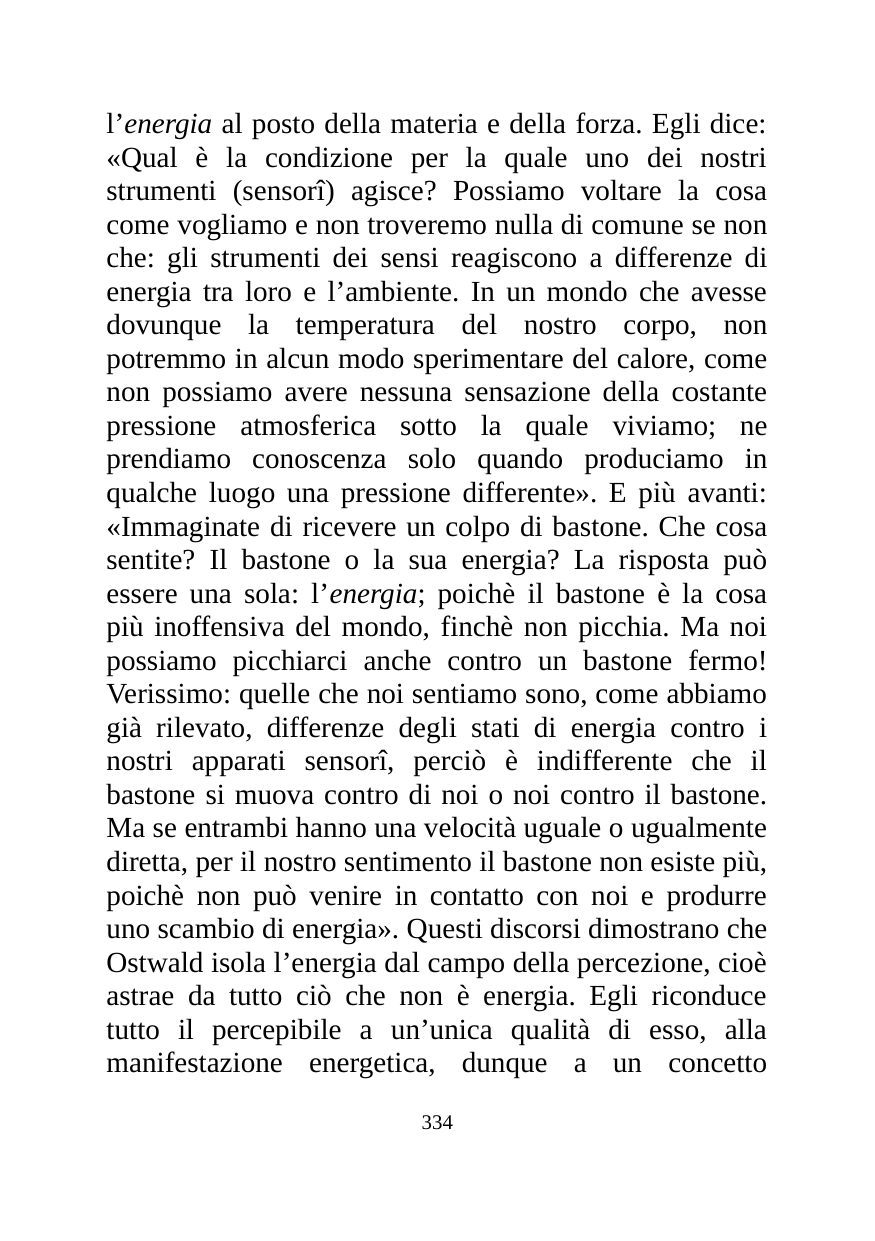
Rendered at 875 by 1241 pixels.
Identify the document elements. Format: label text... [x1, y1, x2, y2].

text l’energia al posto della materia e della forza. Egli dice: «Qual è la condizione per la quale uno dei nostri strumenti (sensorî) agisce? Possiamo voltare la cosa come vogliamo e non troveremo nulla di comune se non che: gli strumenti dei sensi reagiscono a differenze di energia tra loro e l’ambiente. In un mondo che avesse dovunque la temperatura del nostro corpo, non potremmo in alcun modo sperimentare del calore, come non possiamo avere nessuna sensazione della costante pressione atmosferica sotto la quale viviamo; ne prendiamo conoscenza solo quando produciamo in qualche luogo una pressione differente». E più avanti: «Immaginate di ricevere un colpo di bastone. Che cosa sentite? Il bastone o la sua energia? La risposta può essere una sola: l’energia; poichè il bastone è la cosa più inoffensiva del mondo, finchè non picchia. Ma noi possiamo picchiarci anche contro un bastone fermo! Verissimo: quelle che noi sentiamo sono, come abbiamo già rilevato, differenze degli stati di energia contro i nostri apparati sensorî, perciò è indifferente che il bastone si muova contro di noi o noi contro il bastone. Ma se entrambi hanno una velocità uguale o ugualmente diretta, per il nostro sentimento il bastone non esiste più, poichè non può venire in contatto con noi e produrre uno scambio di energia». Questi discorsi dimostrano che Ostwald isola l’energia dal campo della percezione, cioè astrae da tutto ciò che non è energia. Egli riconduce tutto il percepibile a un’unica qualità di esso, alla manifestazione energetica, dunque a un concetto [106, 106, 768, 1079]
